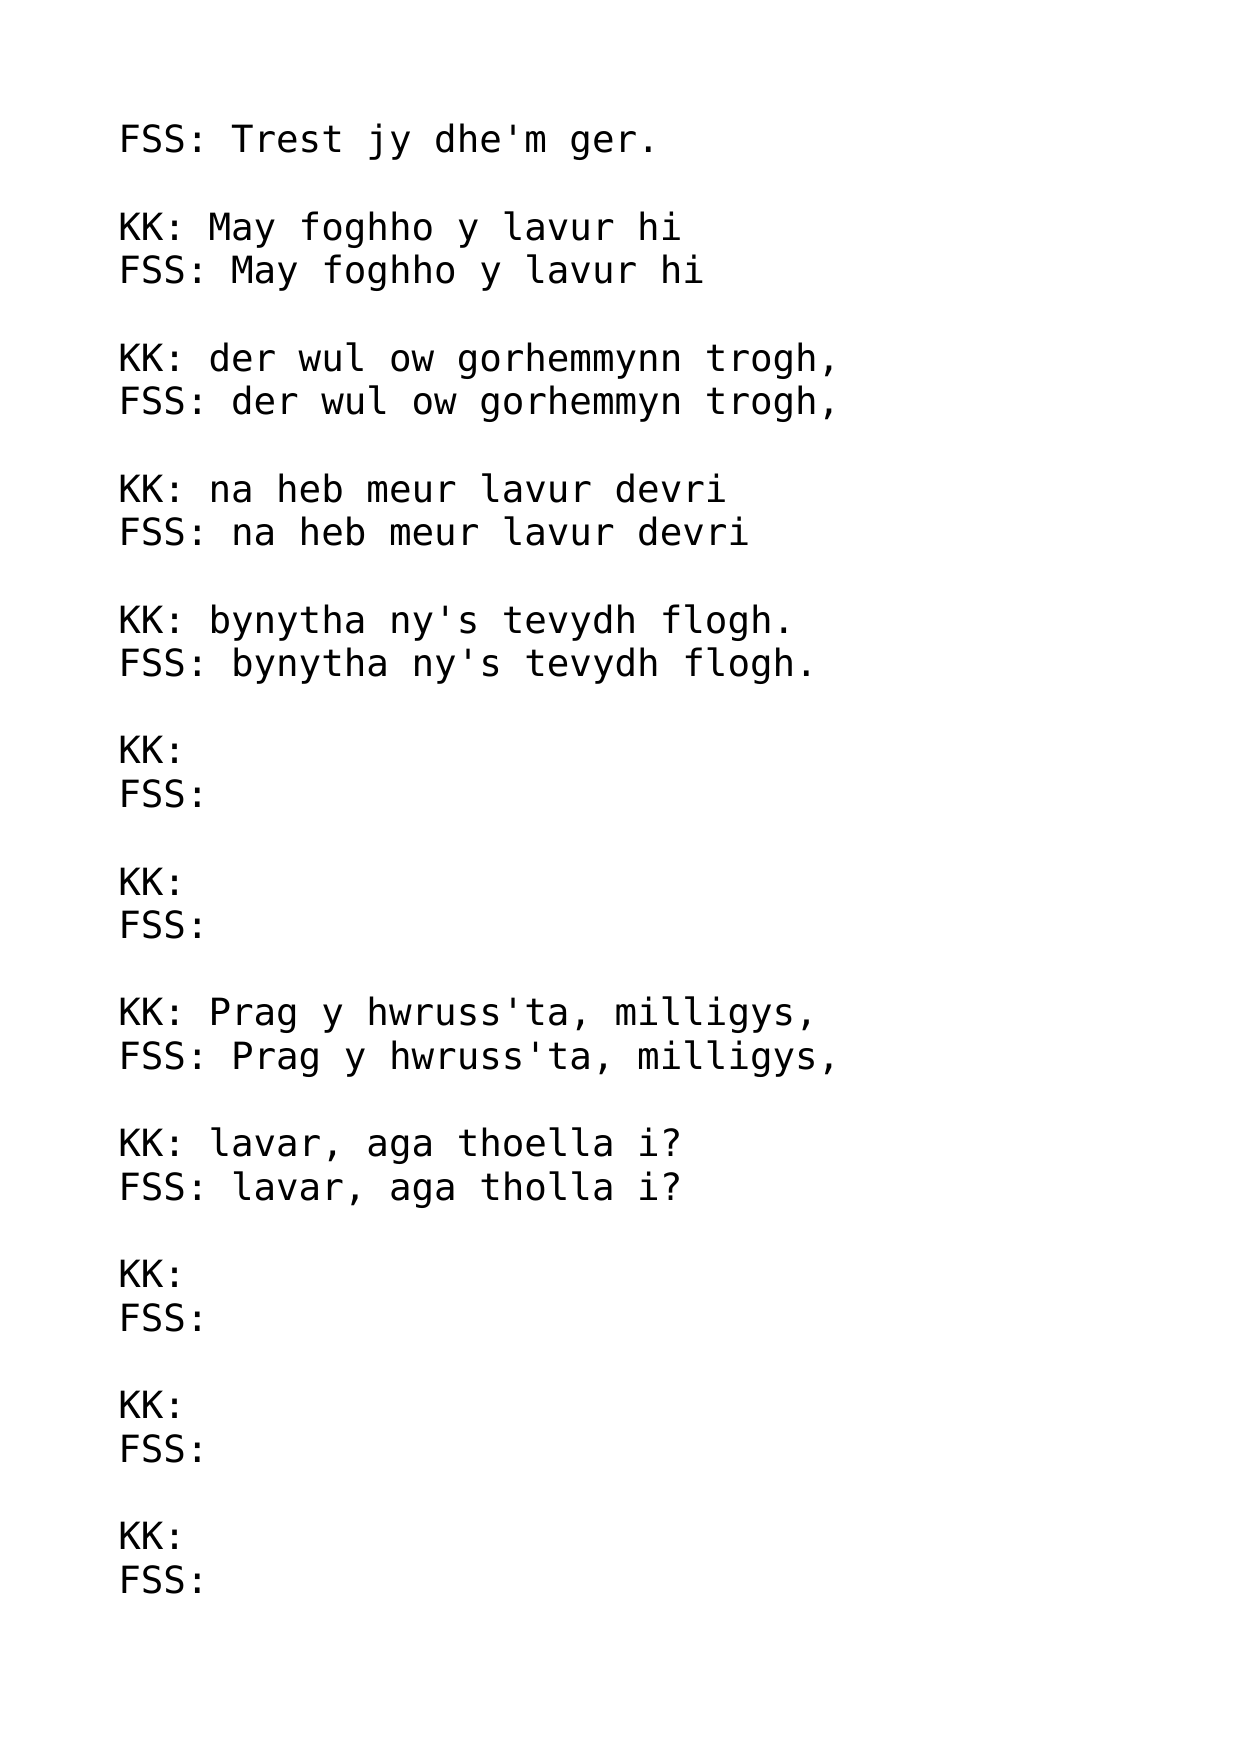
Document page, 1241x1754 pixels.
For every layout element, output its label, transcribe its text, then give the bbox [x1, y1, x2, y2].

text KK: [118, 729, 1122, 773]
text FSS: May foghho y lavur hi [118, 249, 1122, 293]
text KK: bynytha ny's tevydh flogh. [118, 598, 1122, 642]
text KK: der wul ow gorhemmynn trogh, [118, 336, 1122, 380]
text FSS: [118, 1558, 1122, 1602]
text KK: May foghho y lavur hi [118, 205, 1122, 249]
text FSS: [118, 1297, 1122, 1340]
text KK: [118, 1253, 1122, 1297]
text FSS: [118, 904, 1122, 947]
text KK: lavar, aga thoella i? [118, 1122, 1122, 1166]
text FSS: [118, 773, 1122, 816]
text FSS: Trest jy dhe'm ger. [118, 118, 1122, 162]
text KK: Prag y hwruss'ta, milligys, [118, 991, 1122, 1035]
text FSS: bynytha ny's tevydh flogh. [118, 642, 1122, 686]
text FSS: na heb meur lavur devri [118, 511, 1122, 554]
text KK: na heb meur lavur devri [118, 467, 1122, 511]
text FSS: lavar, aga tholla i? [118, 1166, 1122, 1209]
text KK: [118, 860, 1122, 904]
text FSS: Prag y hwruss'ta, milligys, [118, 1035, 1122, 1078]
text FSS: der wul ow gorhemmyn trogh, [118, 380, 1122, 424]
text FSS: [118, 1427, 1122, 1471]
text KK: [118, 1515, 1122, 1558]
text KK: [118, 1384, 1122, 1427]
